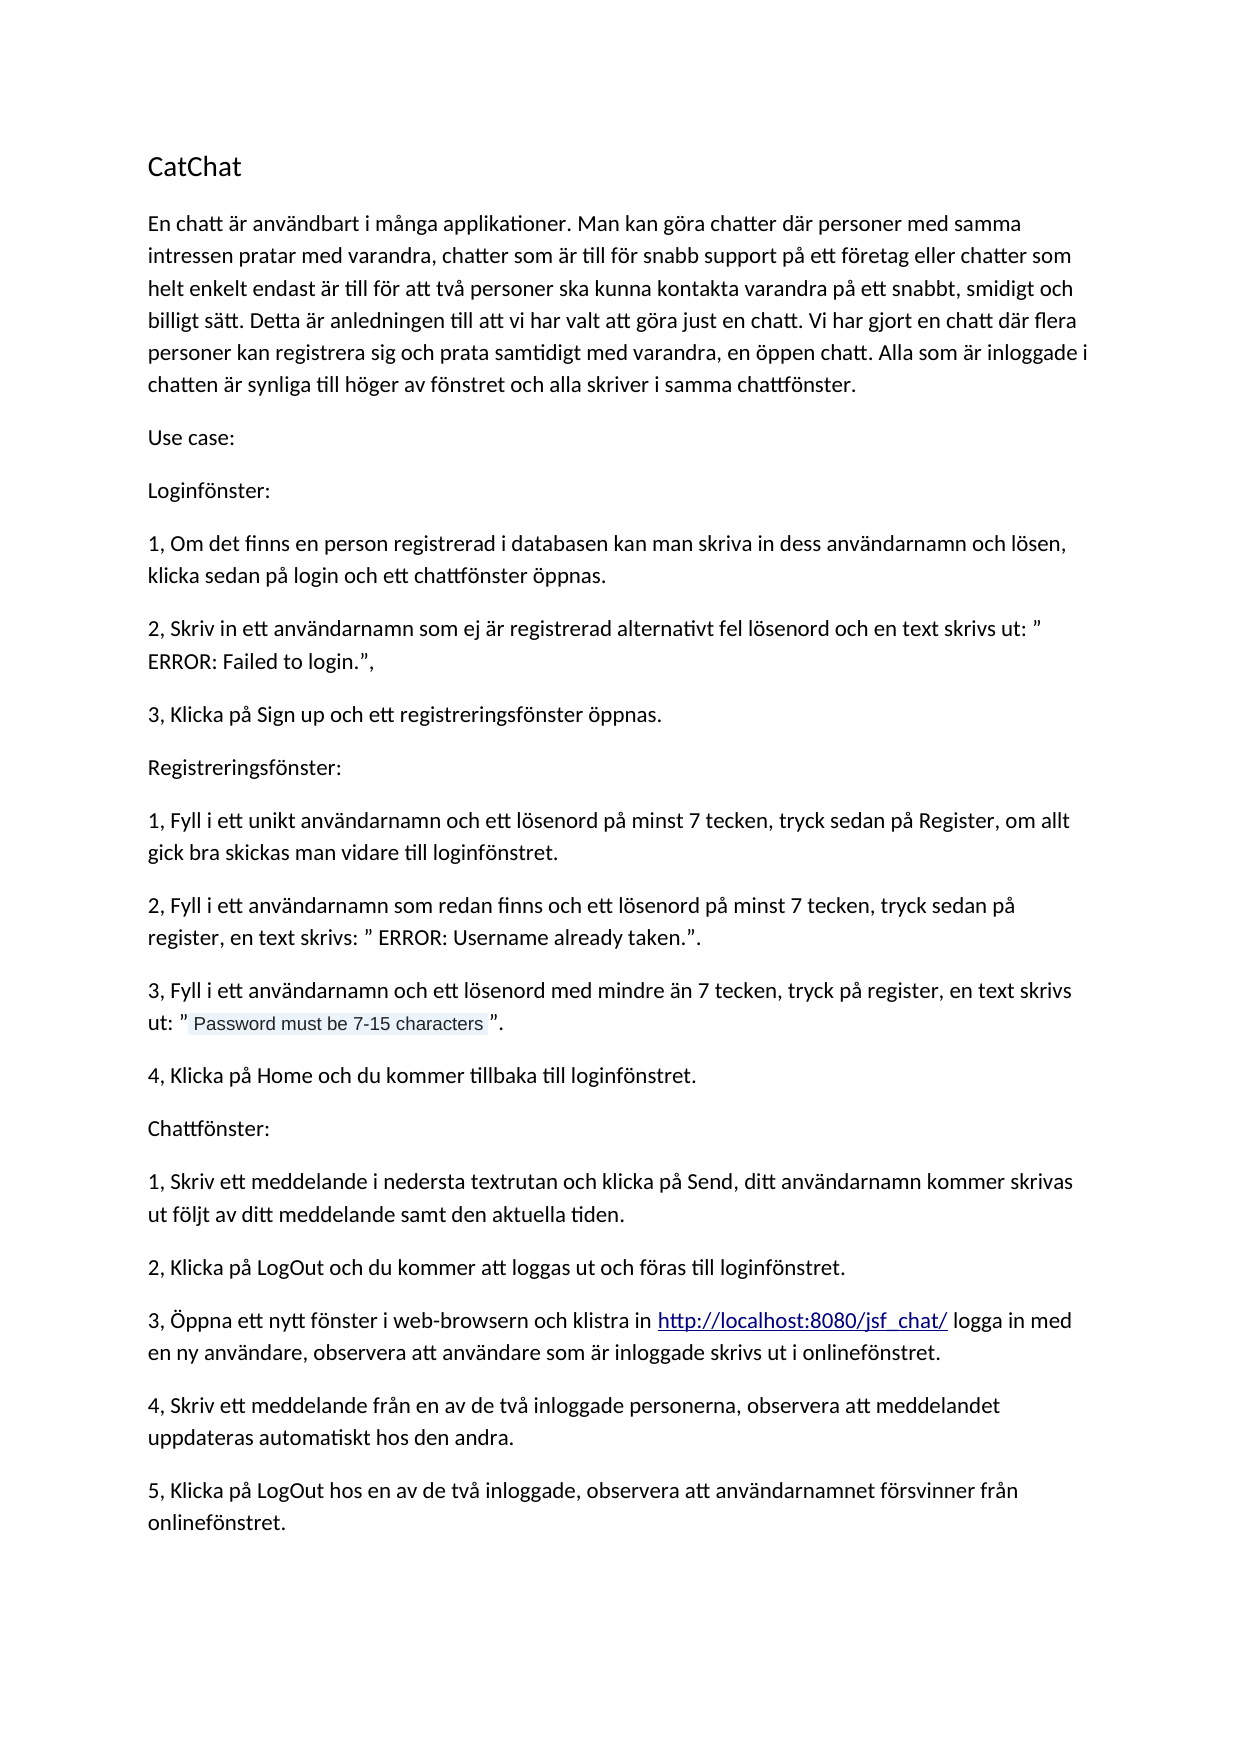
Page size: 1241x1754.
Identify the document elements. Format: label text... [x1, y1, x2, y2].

text 1, Skriv ett meddelande i nedersta textrutan och klicka på Send, ditt användarnamn kommer skrivas ut följt av ditt meddelande samt den aktuella tiden. [148, 1167, 1093, 1228]
text 2, Klicka på LogOut och du kommer att loggas ut och föras till loginfönstret. [148, 1253, 1093, 1281]
text Chattfönster: [148, 1114, 1093, 1142]
text CatChat [148, 148, 1093, 183]
text 4, Skriv ett meddelande från en av de två inloggade personerna, observera att meddelandet uppdateras automatiskt hos den andra. [148, 1391, 1093, 1451]
text 1, Om det finns en person registrerad i databasen kan man skriva in dess användarnamn och lösen, klicka sedan på login och ett chattfönster öppnas. [148, 529, 1093, 589]
text 2, Skriv in ett användarnamn som ej är registrerad alternativt fel lösenord och en text skrivs ut: ” ERROR: Failed to login.”, [148, 614, 1093, 675]
text 3, Fyll i ett användarnamn och ett lösenord med mindre än 7 tecken, tryck på register, en text skrivs ut: ” Password must be 7-15 characters ”. [148, 976, 1093, 1036]
text Loginfönster: [148, 476, 1093, 504]
text En chatt är användbart i många applikationer. Man kan göra chatter där personer med samma intressen pratar med varandra, chatter som är till för snabb support på ett företag eller chatter som helt enkelt endast är till för att två personer ska kunna kontakta varandra på ett snabbt, smidigt och billigt sätt. Detta är anledningen till att vi har valt att göra just en chatt. Vi har gjort en chatt där flera personer kan registrera sig och prata samtidigt med varandra, en öppen chatt. Alla som är inloggade i chatten är synliga till höger av fönstret och alla skriver i samma chattfönster. [148, 209, 1093, 398]
text 3, Klicka på Sign up och ett registreringsfönster öppnas. [148, 700, 1093, 728]
text Use case: [148, 423, 1093, 451]
text 3, Öppna ett nytt fönster i web-browsern och klistra in http://localhost:8080/jsf_chat/ logga in med en ny användare, observera att användare som är inloggade skrivs ut i onlinefönstret. [148, 1306, 1093, 1366]
text 4, Klicka på Home och du kommer tillbaka till loginfönstret. [148, 1061, 1093, 1089]
text 2, Fyll i ett användarnamn som redan finns och ett lösenord på minst 7 tecken, tryck sedan på register, en text skrivs: ” ERROR: Username already taken.”. [148, 891, 1093, 951]
text 1, Fyll i ett unikt användarnamn och ett lösenord på minst 7 tecken, tryck sedan på Register, om allt gick bra skickas man vidare till loginfönstret. [148, 806, 1093, 866]
text Registreringsfönster: [148, 753, 1093, 781]
text 5, Klicka på LogOut hos en av de två inloggade, observera att användarnamnet försvinner från onlinefönstret. [148, 1476, 1093, 1536]
